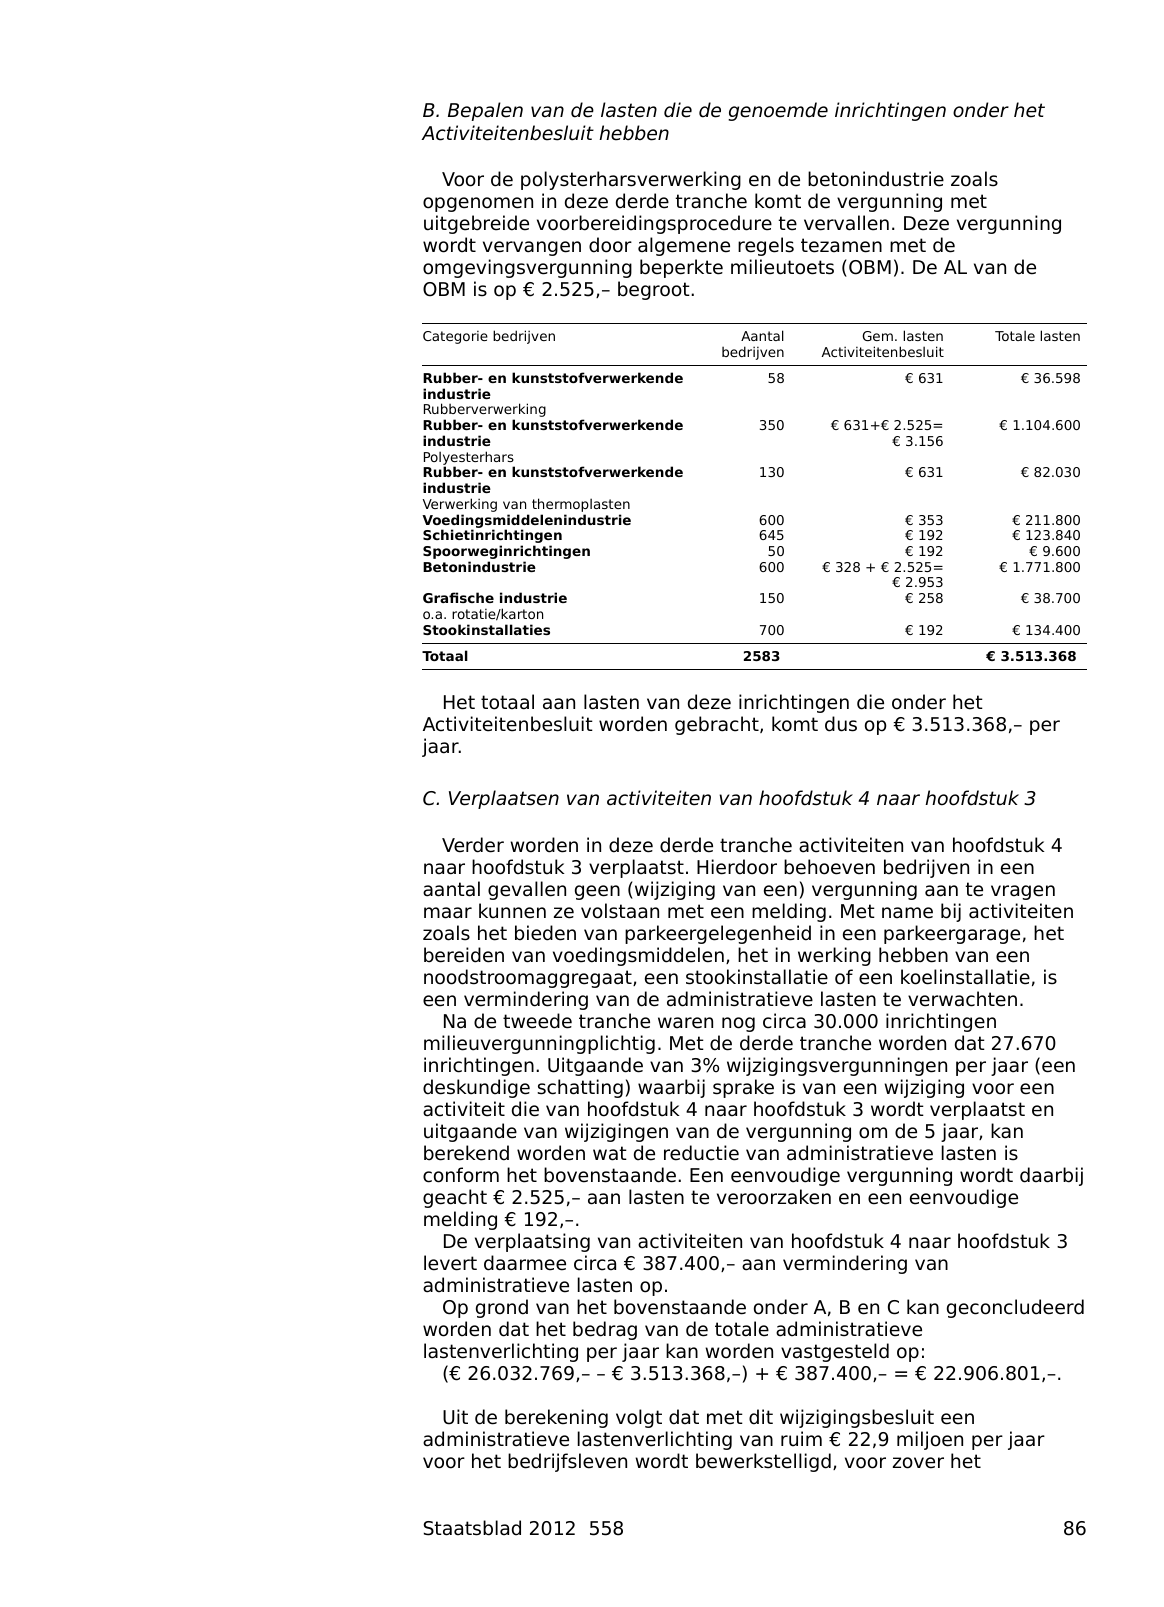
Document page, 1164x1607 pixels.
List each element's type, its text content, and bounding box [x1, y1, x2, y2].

table_cell € 353 [790, 512, 949, 528]
text Voor de polysterharsverwerking en de betonindustrie zoals opgenomen in deze derde tranche komt de vergunning met uitgebreide voorbereidingsprocedure te vervallen. Deze vergunning wordt vervangen door algemene regels tezamen met de omgevingsvergunning beperkte milieutoets (OBM). De AL van de OBM is op € 2.525,– begroot. [422, 169, 1087, 301]
table_cell 700 [695, 623, 790, 643]
table_cell € 328 + € 2.525= € 2.953 [790, 560, 949, 591]
table_cell € 631 [790, 465, 949, 512]
table_cell Rubber- en kunststofverwerkende industrie Polyesterhars [422, 418, 694, 465]
text Na de tweede tranche waren nog circa 30.000 inrichtingen milieuvergunningplichtig. Met de derde tranche worden dat 27.670 inrichtingen. Uitgaande van 3% wijzigingsvergunningen per jaar (een deskundige schatting) waarbij sprake is van een wijziging voor een activiteit die van hoofdstuk 4 naar hoofdstuk 3 wordt verplaatst en uitgaande van wijzigingen van de vergunning om de 5 jaar, kan berekend worden wat de reductie van administratieve lasten is conform het bovenstaande. Een eenvoudige vergunning wordt daarbij geacht € 2.525,– aan lasten te veroorzaken en een eenvoudige melding € 192,–. [422, 1011, 1087, 1231]
subtitle C. Verplaatsen van activiteiten van hoofdstuk 4 naar hoofdstuk 3 [422, 788, 1087, 810]
table_cell Grafische industrie o.a. rotatie/karton [422, 591, 694, 622]
table_cell 350 [695, 418, 790, 465]
table_cell € 36.598 [950, 366, 1087, 418]
table_cell Voedingsmiddelenindustrie [422, 512, 694, 528]
table_cell € 82.030 [950, 465, 1087, 512]
table_cell 2583 [695, 644, 790, 669]
table_header Aantal bedrijven [695, 324, 790, 365]
table_cell € 9.600 [950, 544, 1087, 559]
table_cell 645 [695, 528, 790, 544]
table_cell € 1.771.800 [950, 560, 1087, 591]
text Verder worden in deze derde tranche activiteiten van hoofdstuk 4 naar hoofdstuk 3 verplaatst. Hierdoor behoeven bedrijven in een aantal gevallen geen (wijziging van een) vergunning aan te vragen maar kunnen ze volstaan met een melding. Met name bij activiteiten zoals het bieden van parkeergelegenheid in een parkeergarage, het bereiden van voedingsmiddelen, het in werking hebben van een noodstroomaggregaat, een stookinstallatie of een koelinstallatie, is een vermindering van de administratieve lasten te verwachten. [422, 835, 1087, 1011]
table_cell 130 [695, 465, 790, 512]
text Uit de berekening volgt dat met dit wijzigingsbesluit een administratieve lastenverlichting van ruim € 22,9 miljoen per jaar voor het bedrijfsleven wordt bewerkstelligd, voor zover het [422, 1407, 1087, 1473]
table_cell Spoorweginrichtingen [422, 544, 694, 559]
table_cell 600 [695, 512, 790, 528]
table_cell € 123.840 [950, 528, 1087, 544]
table_header Categorie bedrijven [422, 324, 694, 365]
text De verplaatsing van activiteiten van hoofdstuk 4 naar hoofdstuk 3 levert daarmee circa € 387.400,– aan vermindering van administratieve lasten op. [422, 1231, 1087, 1297]
table_cell [790, 644, 949, 669]
table_cell € 134.400 [950, 623, 1087, 643]
table_cell 150 [695, 591, 790, 622]
table_cell Rubber- en kunststofverwerkende industrie Rubberverwerking [422, 366, 694, 418]
text Het totaal aan lasten van deze inrichtingen die onder het Activiteitenbesluit worden gebracht, komt dus op € 3.513.368,– per jaar. [422, 692, 1087, 758]
table_cell € 211.800 [950, 512, 1087, 528]
subtitle B. Bepalen van de lasten die de genoemde inrichtingen onder het Activiteitenbesluit hebben [422, 100, 1087, 144]
table_cell € 192 [790, 528, 949, 544]
table_cell € 38.700 [950, 591, 1087, 622]
table_cell € 631+€ 2.525= € 3.156 [790, 418, 949, 465]
text Op grond van het bovenstaande onder A, B en C kan geconcludeerd worden dat het bedrag van de totale administratieve lastenverlichting per jaar kan worden vastgesteld op: [422, 1297, 1087, 1363]
table_cell € 3.513.368 [950, 644, 1087, 669]
table_cell € 192 [790, 623, 949, 643]
table_cell Rubber- en kunststofverwerkende industrie Verwerking van thermoplasten [422, 465, 694, 512]
table_cell 50 [695, 544, 790, 559]
table_cell € 192 [790, 544, 949, 559]
table_cell € 258 [790, 591, 949, 622]
table_cell 600 [695, 560, 790, 591]
table_cell Stookinstallaties [422, 623, 694, 643]
table_cell Schietinrichtingen [422, 528, 694, 544]
table_cell € 1.104.600 [950, 418, 1087, 465]
text (€ 26.032.769,– – € 3.513.368,–) + € 387.400,– = € 22.906.801,–. [422, 1363, 1087, 1384]
table_cell € 631 [790, 366, 949, 418]
table_cell Betonindustrie [422, 560, 694, 591]
table_header Totale lasten [950, 324, 1087, 365]
table_header Gem. lasten Activiteitenbesluit [790, 324, 949, 365]
table_cell Totaal [422, 644, 694, 669]
table_cell 58 [695, 366, 790, 418]
